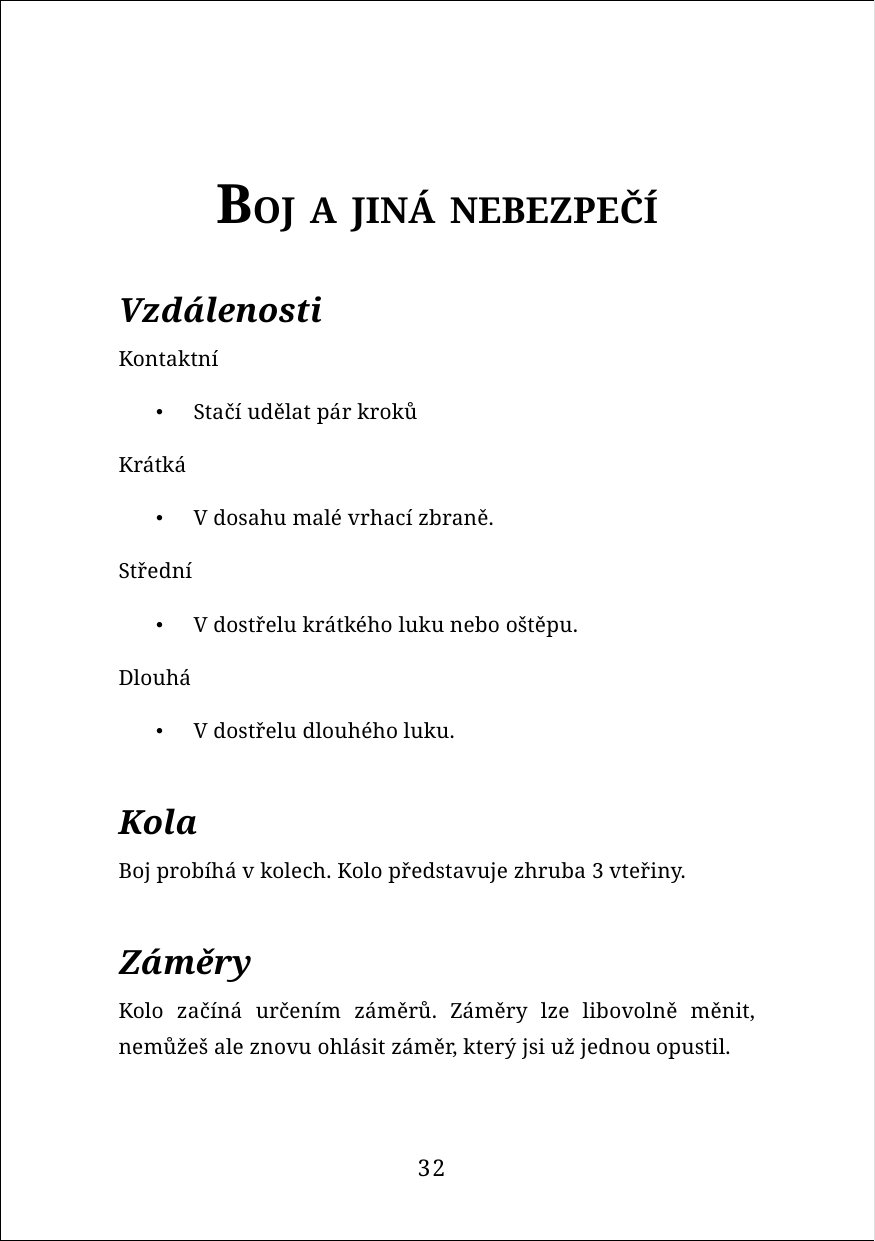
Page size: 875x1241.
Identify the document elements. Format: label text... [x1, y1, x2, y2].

text Střední [118, 557, 756, 585]
text Kontaktní [118, 344, 756, 372]
subtitle Záměry [118, 939, 756, 984]
list V dostřelu krátkého luku nebo oštěpu. [156, 610, 756, 638]
subtitle Boj a jiná nebezpečí [118, 166, 756, 239]
text Krátká [118, 450, 756, 479]
subtitle Kola [118, 799, 756, 844]
text Kolo začíná určením záměrů. Záměry lze libovolně měnit, nemůžeš ale znovu ohlásit záměr, který jsi už jednou opustil. [118, 996, 756, 1060]
list Stačí udělat pár kroků [156, 397, 756, 425]
list V dosahu malé vrhací zbraně. [156, 503, 756, 532]
text Dlouhá [118, 663, 756, 692]
subtitle Vzdálenosti [118, 287, 756, 332]
list V dostřelu dlouhého luku. [156, 716, 756, 745]
text Boj probíhá v kolech. Kolo představuje zhruba 3 vteřiny. [118, 856, 756, 885]
